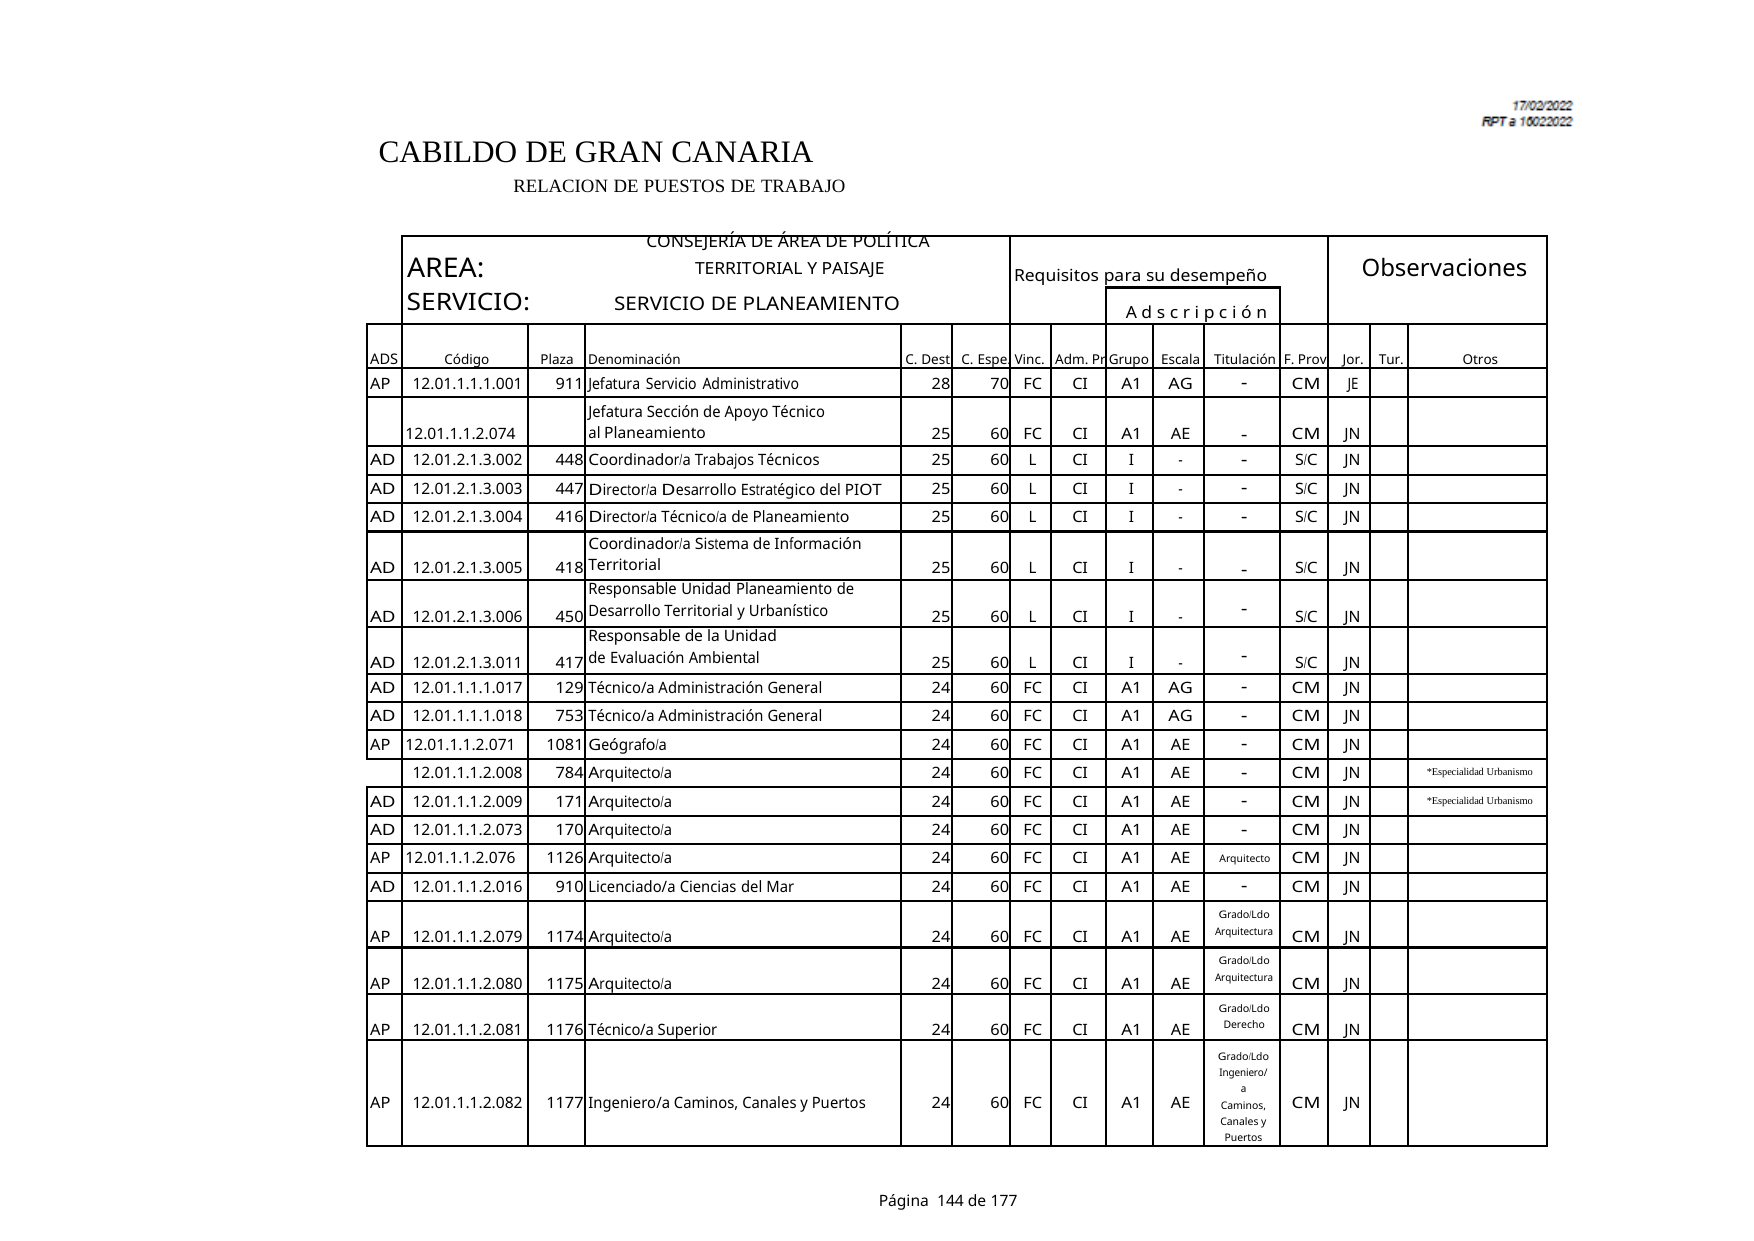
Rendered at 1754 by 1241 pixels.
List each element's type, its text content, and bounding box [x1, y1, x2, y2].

table_cell 60 [953, 447, 1009, 473]
table_cell Director/a Técnico/a de Planeamiento [586, 504, 900, 530]
table_cell [368, 398, 401, 445]
table_cell 60 [953, 675, 1009, 701]
table_cell CI [1052, 533, 1105, 579]
table_cell 25 [902, 504, 951, 530]
table_cell CM [1281, 845, 1327, 872]
table_cell Licenciado/a Ciencias del Mar [586, 874, 900, 900]
table_cell 12.01.2.1.3.003 [403, 476, 527, 502]
table_cell 171 [529, 788, 584, 815]
table_cell CM [1281, 995, 1327, 1039]
table_cell A1 [1107, 703, 1152, 729]
table_cell AD [368, 447, 401, 473]
table_cell [1409, 1041, 1546, 1145]
table_cell AE [1154, 1041, 1203, 1145]
table_cell JN [1329, 398, 1369, 445]
table_cell [1409, 581, 1546, 626]
table_cell 12.01.1.1.2.016 [403, 874, 527, 900]
table_cell 25 [902, 476, 951, 502]
table_cell 12.01.2.1.3.011 [403, 628, 527, 672]
table_cell FC [1011, 995, 1050, 1039]
table_cell 418 [529, 533, 584, 579]
table_cell JN [1329, 1041, 1369, 1145]
table_cell 60 [953, 703, 1009, 729]
table_cell CI [1052, 476, 1105, 502]
table_cell FC [1011, 845, 1050, 872]
table_cell 12.01.1.1.1.017 [403, 675, 527, 701]
table_header CONSEJERÍA DE ÁREA DE POLÍTICA AREA: TERRITORIAL Y PAISAJE SERVICIO: SERVICIO DE PLANEAMIENTO [403, 237, 1009, 323]
table_cell FC [1011, 760, 1050, 786]
table_cell - [1154, 533, 1203, 579]
table_cell Plaza [529, 325, 584, 367]
table_cell Grupo [1107, 325, 1152, 367]
table_cell FC [1011, 949, 1050, 993]
table_cell [1409, 369, 1546, 396]
table_cell JN [1329, 504, 1369, 530]
table_cell AD [368, 628, 401, 672]
table_cell JN [1329, 788, 1369, 815]
table_cell 70 [953, 369, 1009, 396]
table_cell CI [1052, 628, 1105, 672]
table_cell AE [1154, 874, 1203, 900]
table_cell 1126 [529, 845, 584, 872]
table_cell [1409, 398, 1546, 445]
table_cell 60 [953, 845, 1009, 872]
table_cell 12.01.2.1.3.006 [403, 581, 527, 626]
table_cell 24 [902, 1041, 951, 1145]
table_cell Jefatura Sección de Apoyo Técnico al Planeamiento [586, 398, 900, 445]
table_cell AD [368, 533, 401, 579]
table_cell AG [1154, 675, 1203, 701]
table_cell 24 [902, 760, 951, 786]
table_cell [1409, 845, 1546, 872]
table_cell Geógrafo/a [586, 731, 900, 758]
table_cell - [1154, 581, 1203, 626]
table_cell 448 [529, 447, 584, 473]
table_cell S/C [1281, 504, 1327, 530]
table_cell JN [1329, 533, 1369, 579]
table_cell 60 [953, 1041, 1009, 1145]
table_cell - [1205, 874, 1279, 900]
table_cell [1371, 398, 1407, 445]
table_cell 60 [953, 581, 1009, 626]
table_cell 24 [902, 949, 951, 993]
table_cell [1409, 874, 1546, 900]
table_cell CI [1052, 995, 1105, 1039]
table_cell CM [1281, 949, 1327, 993]
table_cell CM [1281, 1041, 1327, 1145]
table_cell 60 [953, 949, 1009, 993]
table_cell Técnico/a Administración General [586, 675, 900, 701]
table_cell AD [368, 817, 401, 843]
table_cell FC [1011, 703, 1050, 729]
table_cell 24 [902, 731, 951, 758]
table_cell AE [1154, 845, 1203, 872]
table_cell L [1011, 476, 1050, 502]
table_cell AD [368, 675, 401, 701]
table_cell 60 [953, 817, 1009, 843]
table_cell A1 [1107, 788, 1152, 815]
table_cell I [1107, 581, 1152, 626]
table_cell - [1205, 447, 1279, 473]
table_cell [1371, 874, 1407, 900]
table_cell A1 [1107, 675, 1152, 701]
table_cell 416 [529, 504, 584, 530]
table_cell 12.01.1.1.2.079 [403, 902, 527, 946]
table_cell 450 [529, 581, 584, 626]
table_cell JN [1329, 703, 1369, 729]
table_cell JN [1329, 628, 1369, 672]
table_cell JN [1329, 995, 1369, 1039]
table_cell - [1205, 788, 1279, 815]
table_cell FC [1011, 874, 1050, 900]
table_cell CI [1052, 874, 1105, 900]
table_cell - [1205, 533, 1279, 579]
table_cell Código [403, 325, 527, 367]
table_cell Responsable de la Unidad de Evaluación Ambiental [586, 628, 900, 672]
table_cell CM [1281, 760, 1327, 786]
table_cell Grado/Ldo Arquitectura [1205, 949, 1279, 993]
table_cell Arquitecto/a [586, 902, 900, 946]
table_cell Tur. [1371, 325, 1407, 367]
table_cell 1081 [529, 731, 584, 758]
table_cell [1371, 447, 1407, 473]
table_cell JN [1329, 874, 1369, 900]
table_cell [1371, 581, 1407, 626]
table_cell AE [1154, 398, 1203, 445]
table_cell [1011, 286, 1105, 323]
table_cell AP [368, 845, 401, 872]
table_cell AE [1154, 760, 1203, 786]
table_cell - [1154, 447, 1203, 473]
table_cell - [1205, 581, 1279, 626]
table_cell [1371, 817, 1407, 843]
table_cell [1409, 902, 1546, 946]
table_cell 12.01.1.1.1.018 [403, 703, 527, 729]
table_cell 60 [953, 628, 1009, 672]
table_cell [1371, 788, 1407, 815]
table_cell CM [1281, 731, 1327, 758]
table_cell 12.01.1.1.2.074 [403, 398, 527, 445]
table_cell Director/a Desarrollo Estratégico del PIOT [586, 476, 900, 502]
table_cell 12.01.1.1.1.001 [403, 369, 527, 396]
table_cell [1371, 845, 1407, 872]
table_cell JN [1329, 845, 1369, 872]
table_cell Responsable Unidad Planeamiento de Desarrollo Territorial y Urbanístico [586, 581, 900, 626]
table_cell 60 [953, 533, 1009, 579]
table_cell CI [1052, 902, 1105, 946]
table_cell - [1205, 398, 1279, 445]
table_cell 60 [953, 788, 1009, 815]
table_cell L [1011, 533, 1050, 579]
table_cell CI [1052, 369, 1105, 396]
table_cell AE [1154, 731, 1203, 758]
table_cell FC [1011, 398, 1050, 445]
table_cell L [1011, 504, 1050, 530]
table_cell 24 [902, 845, 951, 872]
table_cell CI [1052, 675, 1105, 701]
table_cell [1409, 476, 1546, 502]
table_cell [1409, 504, 1546, 530]
table_cell - [1205, 703, 1279, 729]
table_cell S/C [1281, 476, 1327, 502]
table_cell 12.01.1.1.2.082 [403, 1041, 527, 1145]
table_cell Arquitecto [1205, 845, 1279, 872]
table_cell - [1205, 675, 1279, 701]
table_cell A1 [1107, 369, 1152, 396]
table_cell JN [1329, 817, 1369, 843]
table_cell S/C [1281, 628, 1327, 672]
table_cell 12.01.1.1.2.076 [403, 845, 527, 872]
table_cell - [1205, 731, 1279, 758]
table_cell Jor. [1329, 325, 1369, 367]
table_cell [367, 760, 401, 786]
table_cell CI [1052, 845, 1105, 872]
table_cell 753 [529, 703, 584, 729]
table_cell 12.01.1.1.2.073 [403, 817, 527, 843]
table_cell 12.01.1.1.2.008 [403, 760, 527, 786]
table_cell 25 [902, 628, 951, 672]
table_cell 12.01.1.1.2.071 [403, 731, 527, 758]
table_cell FC [1011, 731, 1050, 758]
table_cell 24 [902, 902, 951, 946]
table_cell 60 [953, 476, 1009, 502]
table_cell *Especialidad Urbanismo [1409, 760, 1546, 786]
table_cell Jefatura Servicio Administrativo [586, 369, 900, 396]
table_cell JN [1329, 902, 1369, 946]
table_cell [1371, 995, 1407, 1039]
table_cell C. Dest. [902, 325, 951, 367]
table_cell [1409, 447, 1546, 473]
table_cell [1409, 995, 1546, 1039]
table_cell 170 [529, 817, 584, 843]
table_cell Grado/Ldo Arquitectura [1205, 902, 1279, 946]
table_cell - [1205, 476, 1279, 502]
table_cell AD [368, 476, 401, 502]
table_cell [1371, 760, 1407, 786]
table_cell 447 [529, 476, 584, 502]
table_cell JN [1329, 476, 1369, 502]
table_cell [1371, 504, 1407, 530]
table_cell A1 [1107, 949, 1152, 993]
table_cell [1409, 628, 1546, 672]
table_cell AE [1154, 902, 1203, 946]
table_cell Denominación [586, 325, 900, 367]
table_cell CI [1052, 447, 1105, 473]
table_cell 24 [902, 874, 951, 900]
table_cell AD [368, 504, 401, 530]
table_cell Arquitecto/a [586, 788, 900, 815]
table_cell 60 [953, 760, 1009, 786]
table_cell AG [1154, 369, 1203, 396]
table_cell [1409, 817, 1546, 843]
table_cell CM [1281, 703, 1327, 729]
table_cell C. Espe. [953, 325, 1009, 367]
table_cell A d s c r i p c i ó n [1107, 289, 1279, 323]
table_cell [1409, 703, 1546, 729]
table_cell Vinc. [1011, 325, 1050, 367]
table_cell [1371, 476, 1407, 502]
table_cell JN [1329, 675, 1369, 701]
table_cell 60 [953, 995, 1009, 1039]
table_cell 24 [902, 788, 951, 815]
table_cell S/C [1281, 447, 1327, 473]
table_cell Arquitecto/a [586, 760, 900, 786]
table_cell F. Prov [1281, 325, 1327, 367]
table_cell S/C [1281, 533, 1327, 579]
table_cell 25 [902, 447, 951, 473]
table_cell CM [1281, 398, 1327, 445]
table_cell A1 [1107, 1041, 1152, 1145]
table_cell Técnico/a Superior [586, 995, 900, 1039]
table_cell 12.01.2.1.3.005 [403, 533, 527, 579]
table_cell [529, 398, 584, 445]
table_cell *Especialidad Urbanismo [1409, 788, 1546, 815]
table_cell [1371, 949, 1407, 993]
table_cell Arquitecto/a [586, 949, 900, 993]
table_cell Otros [1409, 325, 1546, 367]
table_cell AD [368, 581, 401, 626]
table_cell 24 [902, 817, 951, 843]
table_cell I [1107, 504, 1152, 530]
table_cell A1 [1107, 817, 1152, 843]
table_cell CI [1052, 581, 1105, 626]
table_cell CM [1281, 874, 1327, 900]
table_cell [1409, 675, 1546, 701]
table_cell Grado/Ldo Derecho [1205, 995, 1279, 1039]
table_cell 1177 [529, 1041, 584, 1145]
table_cell I [1107, 476, 1152, 502]
table_cell FC [1011, 1041, 1050, 1145]
table_cell AE [1154, 949, 1203, 993]
table_cell 12.01.2.1.3.004 [403, 504, 527, 530]
table_cell - [1205, 369, 1279, 396]
table_cell [1409, 949, 1546, 993]
table_cell CI [1052, 817, 1105, 843]
table_cell JN [1329, 760, 1369, 786]
table_cell [1281, 286, 1327, 323]
table_cell AP [368, 369, 401, 396]
table_cell Arquitecto/a [586, 817, 900, 843]
table_cell 60 [953, 902, 1009, 946]
table_cell [1371, 675, 1407, 701]
table_cell FC [1011, 369, 1050, 396]
table_cell JE [1329, 369, 1369, 396]
table_cell AE [1154, 995, 1203, 1039]
table_cell AE [1154, 817, 1203, 843]
table_cell AP [368, 731, 401, 758]
table_cell 25 [902, 581, 951, 626]
table_cell Adm. Pr [1052, 325, 1105, 367]
table_cell [1371, 369, 1407, 396]
table_cell 12.01.1.1.2.080 [403, 949, 527, 993]
table_cell [1371, 533, 1407, 579]
table_cell JN [1329, 731, 1369, 758]
table_cell I [1107, 628, 1152, 672]
table_cell FC [1011, 817, 1050, 843]
table_cell 12.01.1.1.2.009 [403, 788, 527, 815]
table_cell CM [1281, 817, 1327, 843]
table_cell AP [368, 902, 401, 946]
table_cell 25 [902, 398, 951, 445]
table_cell 129 [529, 675, 584, 701]
table_cell AD [368, 874, 401, 900]
table_cell ADS [368, 325, 401, 367]
table_cell I [1107, 447, 1152, 473]
table_cell FC [1011, 902, 1050, 946]
table_cell A1 [1107, 902, 1152, 946]
table_cell L [1011, 447, 1050, 473]
table_cell [1371, 703, 1407, 729]
table_cell Arquitecto/a [586, 845, 900, 872]
table_cell CI [1052, 788, 1105, 815]
table_cell 417 [529, 628, 584, 672]
table_cell AE [1154, 788, 1203, 815]
table_cell AG [1154, 703, 1203, 729]
table_header Observaciones [1329, 237, 1546, 323]
table_cell [1371, 731, 1407, 758]
table_header [367, 235, 401, 323]
table_cell - [1154, 504, 1203, 530]
table_cell 24 [902, 995, 951, 1039]
table_cell - [1205, 504, 1279, 530]
table_cell 910 [529, 874, 584, 900]
table_cell AP [368, 1041, 401, 1145]
table_cell CI [1052, 731, 1105, 758]
table_cell 12.01.2.1.3.002 [403, 447, 527, 473]
table_cell - [1205, 760, 1279, 786]
table_cell CM [1281, 788, 1327, 815]
table_cell [1409, 731, 1546, 758]
table_cell A1 [1107, 398, 1152, 445]
table_cell Escala [1154, 325, 1203, 367]
table_header Requisitos para su desempeño [1011, 237, 1327, 286]
table_cell JN [1329, 447, 1369, 473]
table_cell 1174 [529, 902, 584, 946]
table_cell 12.01.1.1.2.081 [403, 995, 527, 1039]
table_cell CM [1281, 902, 1327, 946]
table_cell 784 [529, 760, 584, 786]
table_cell AD [368, 703, 401, 729]
table_cell 28 [902, 369, 951, 396]
table_cell 60 [953, 731, 1009, 758]
table_cell L [1011, 581, 1050, 626]
table_cell FC [1011, 788, 1050, 815]
table_cell 1176 [529, 995, 584, 1039]
table_cell 24 [902, 703, 951, 729]
table_cell CM [1281, 369, 1327, 396]
table_cell Coordinador/a Trabajos Técnicos [586, 447, 900, 473]
table_cell Técnico/a Administración General [586, 703, 900, 729]
table_cell CI [1052, 703, 1105, 729]
table_cell Ingeniero/a Caminos, Canales y Puertos [586, 1041, 900, 1145]
table_cell AD [368, 788, 401, 815]
table_cell - [1154, 628, 1203, 672]
table_cell L [1011, 628, 1050, 672]
table_cell - [1205, 817, 1279, 843]
table_cell Coordinador/a Sistema de Información Territorial [586, 533, 900, 579]
table_cell [1371, 1041, 1407, 1145]
table_cell 60 [953, 874, 1009, 900]
table_cell 1175 [529, 949, 584, 993]
table_cell CM [1281, 675, 1327, 701]
table_cell A1 [1107, 731, 1152, 758]
table_cell 911 [529, 369, 584, 396]
table_cell AP [368, 995, 401, 1039]
table_cell [1371, 628, 1407, 672]
table_cell CI [1052, 504, 1105, 530]
table_cell 24 [902, 675, 951, 701]
table_cell 25 [902, 533, 951, 579]
table_cell A1 [1107, 760, 1152, 786]
table_cell [1409, 533, 1546, 579]
table_cell AP [368, 949, 401, 993]
table_cell CI [1052, 760, 1105, 786]
table_cell I [1107, 533, 1152, 579]
table_cell - [1205, 628, 1279, 672]
table_cell Titulación [1205, 325, 1279, 367]
table_cell A1 [1107, 874, 1152, 900]
table_cell S/C [1281, 581, 1327, 626]
table_cell FC [1011, 675, 1050, 701]
picture [1480, 90, 1578, 136]
table_cell CI [1052, 1041, 1105, 1145]
table_cell [1371, 902, 1407, 946]
table_cell JN [1329, 581, 1369, 626]
table_cell JN [1329, 949, 1369, 993]
table_cell - [1154, 476, 1203, 502]
table_cell 60 [953, 398, 1009, 445]
table_cell A1 [1107, 995, 1152, 1039]
table_cell CI [1052, 398, 1105, 445]
table_cell CI [1052, 949, 1105, 993]
table_cell Grado/Ldo Ingeniero/a Caminos, Canales y Puertos [1205, 1041, 1279, 1145]
table_cell 60 [953, 504, 1009, 530]
table_cell A1 [1107, 845, 1152, 872]
